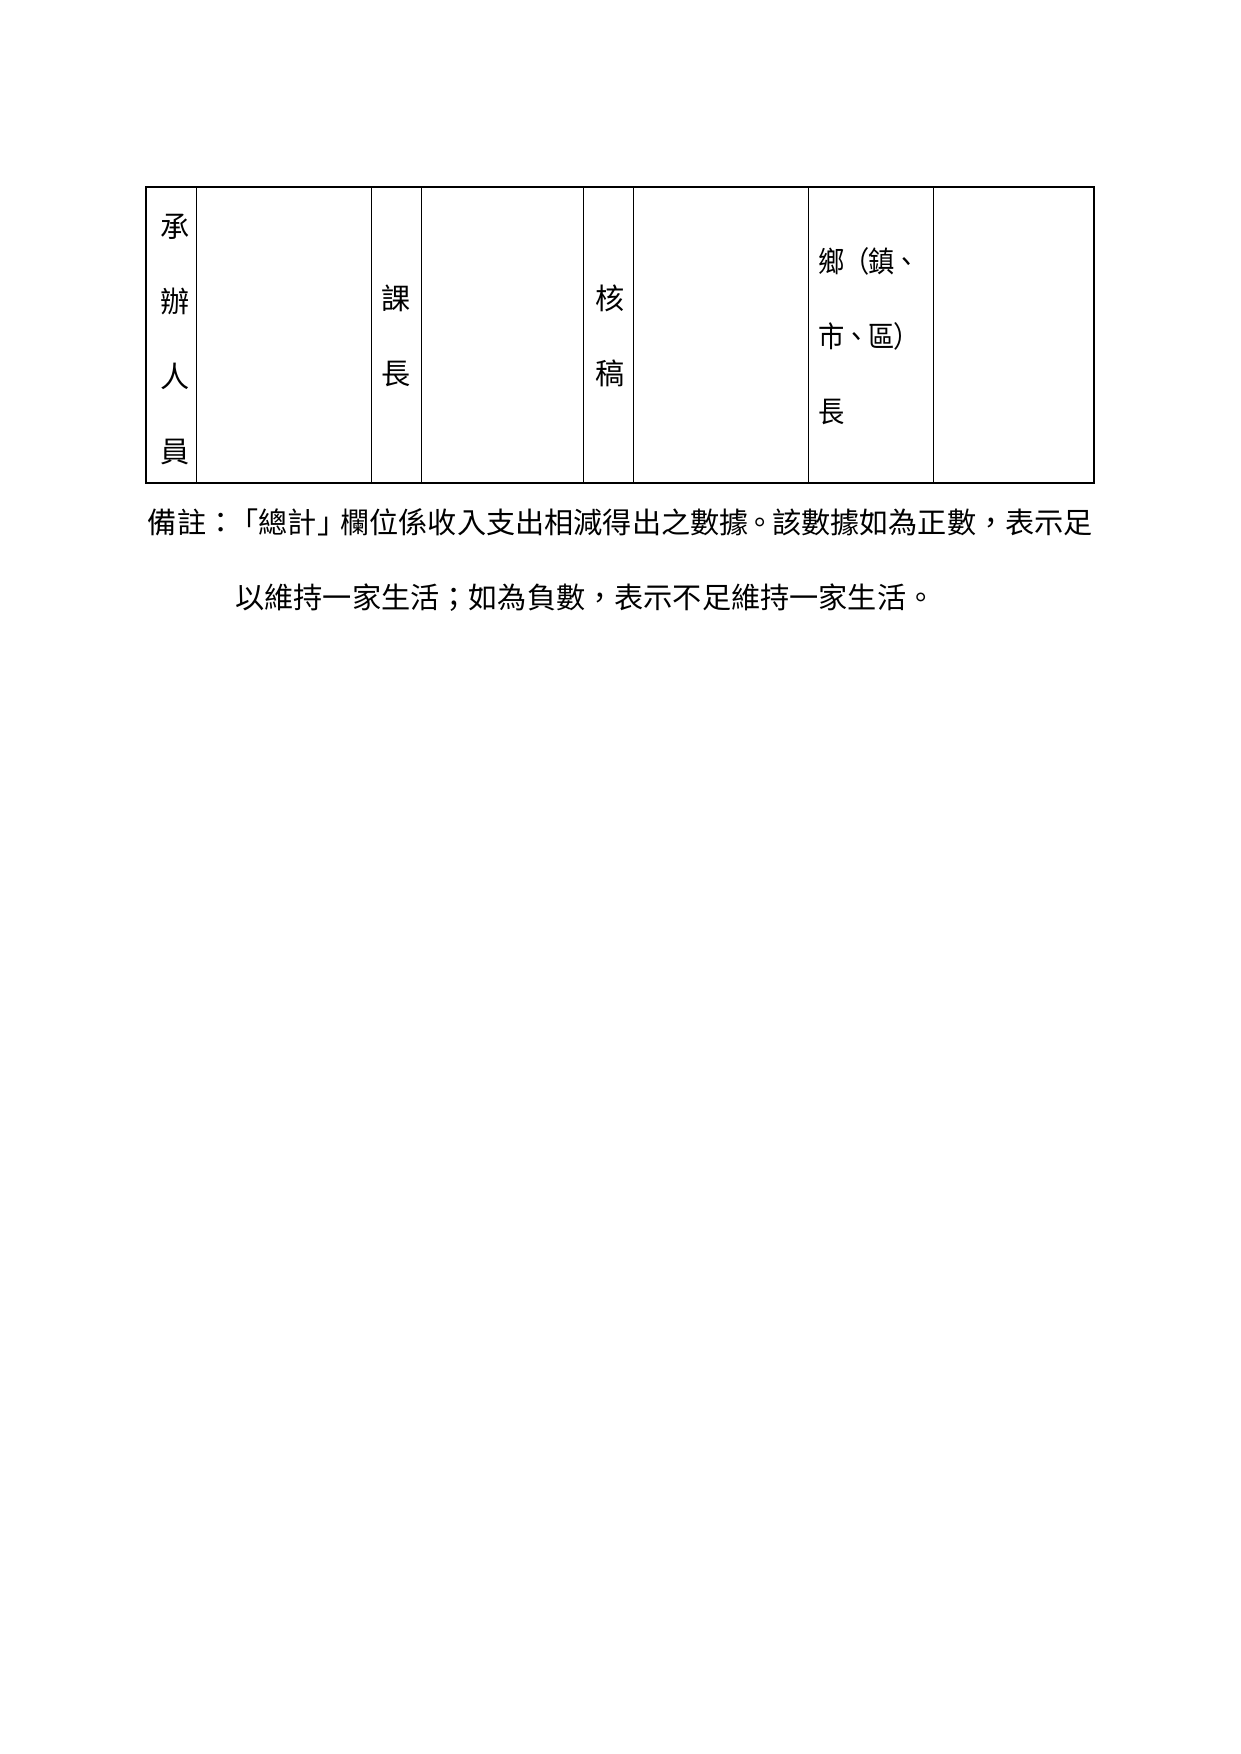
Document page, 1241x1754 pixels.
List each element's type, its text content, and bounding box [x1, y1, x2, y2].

table_cell 承辦人員 [147, 188, 196, 482]
table_cell [934, 188, 1093, 482]
table_cell 課長 [372, 188, 421, 482]
table_cell [634, 188, 808, 482]
text 備註：「總計」欄位係收入支出相減得出之數據。該數據如為正數，表示足以維持一家生活；如為負數，表示不足維持一家生活。 [148, 484, 1092, 634]
table_cell 核稿 [584, 188, 633, 482]
table_cell 鄉（鎮、市、區）長 [809, 188, 933, 482]
table_cell [422, 188, 583, 482]
table_cell [197, 188, 371, 482]
